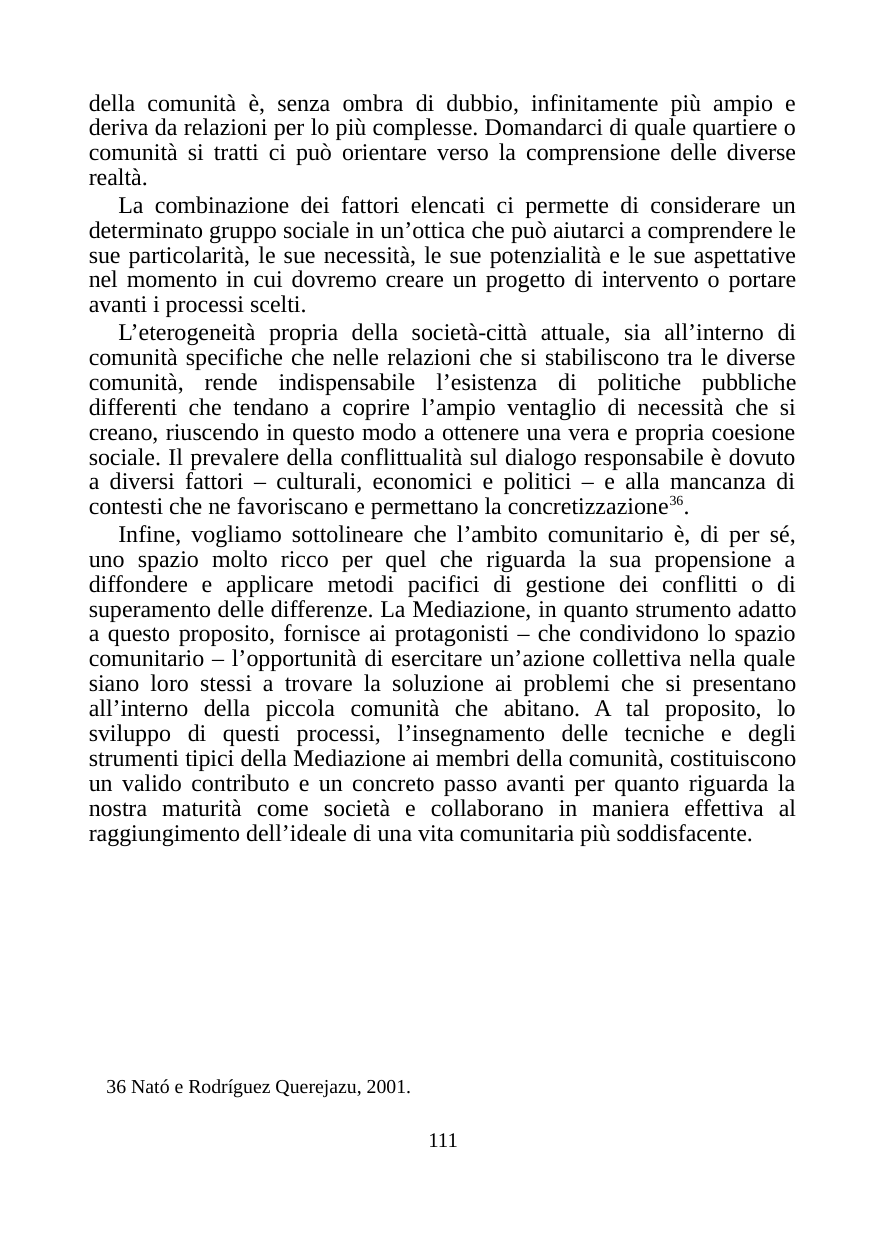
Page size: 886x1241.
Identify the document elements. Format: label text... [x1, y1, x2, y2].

text L’eterogeneità propria della società-città attuale, sia all’interno di comunità specifiche che nelle relazioni che si stabiliscono tra le diverse comunità, rende indispensabile l’esistenza di politiche pubbliche differenti che tendano a coprire l’ampio ventaglio di necessità che si creano, riuscendo in questo modo a ottenere una vera e propria coesione sociale. Il prevalere della conflittualità sul dialogo responsabile è dovuto a diversi fattori – culturali, economici e politici – e alla mancanza di contesti che ne favoriscano e permettano la concretizzazione. [88, 318, 797, 520]
text della comunità è, senza ombra di dubbio, infinitamente più ampio e deriva da relazioni per lo più complesse. Domandarci di quale quartiere o comunità si tratti ci può orientare verso la comprensione delle diverse realtà. [88, 88, 797, 191]
text Infine, vogliamo sottolineare che l’ambito comunitario è, di per sé, uno spazio molto ricco per quel che riguarda la sua propensione a diffondere e applicare metodi pacifici di gestione dei conflitti o di superamento delle differenze. La Mediazione, in quanto strumento adatto a questo proposito, fornisce ai protagonisti – che condividono lo spazio comunitario – l’opportunità di esercitare un’azione collettiva nella quale siano loro stessi a trovare la soluzione ai problemi che si presentano all’interno della piccola comunità che abitano. A tal proposito, lo sviluppo di questi processi, l’insegnamento delle tecniche e degli strumenti tipici della Mediazione ai membri della comunità, costituiscono un valido contributo e un concreto passo avanti per quanto riguarda la nostra maturità come società e collaborano in maniera effettiva al raggiungimento dell’ideale di una vita comunitaria più soddisfacente. [88, 520, 797, 846]
text La combinazione dei fattori elencati ci permette di considerare un determinato gruppo sociale in un’ottica che può aiutarci a comprendere le sue particolarità, le sue necessità, le sue potenzialità e le sue aspettative nel momento in cui dovremo creare un progetto di intervento o portare avanti i processi scelti. [88, 191, 797, 318]
text Nató e Rodríguez Querejazu, 2001. [88, 1075, 797, 1098]
